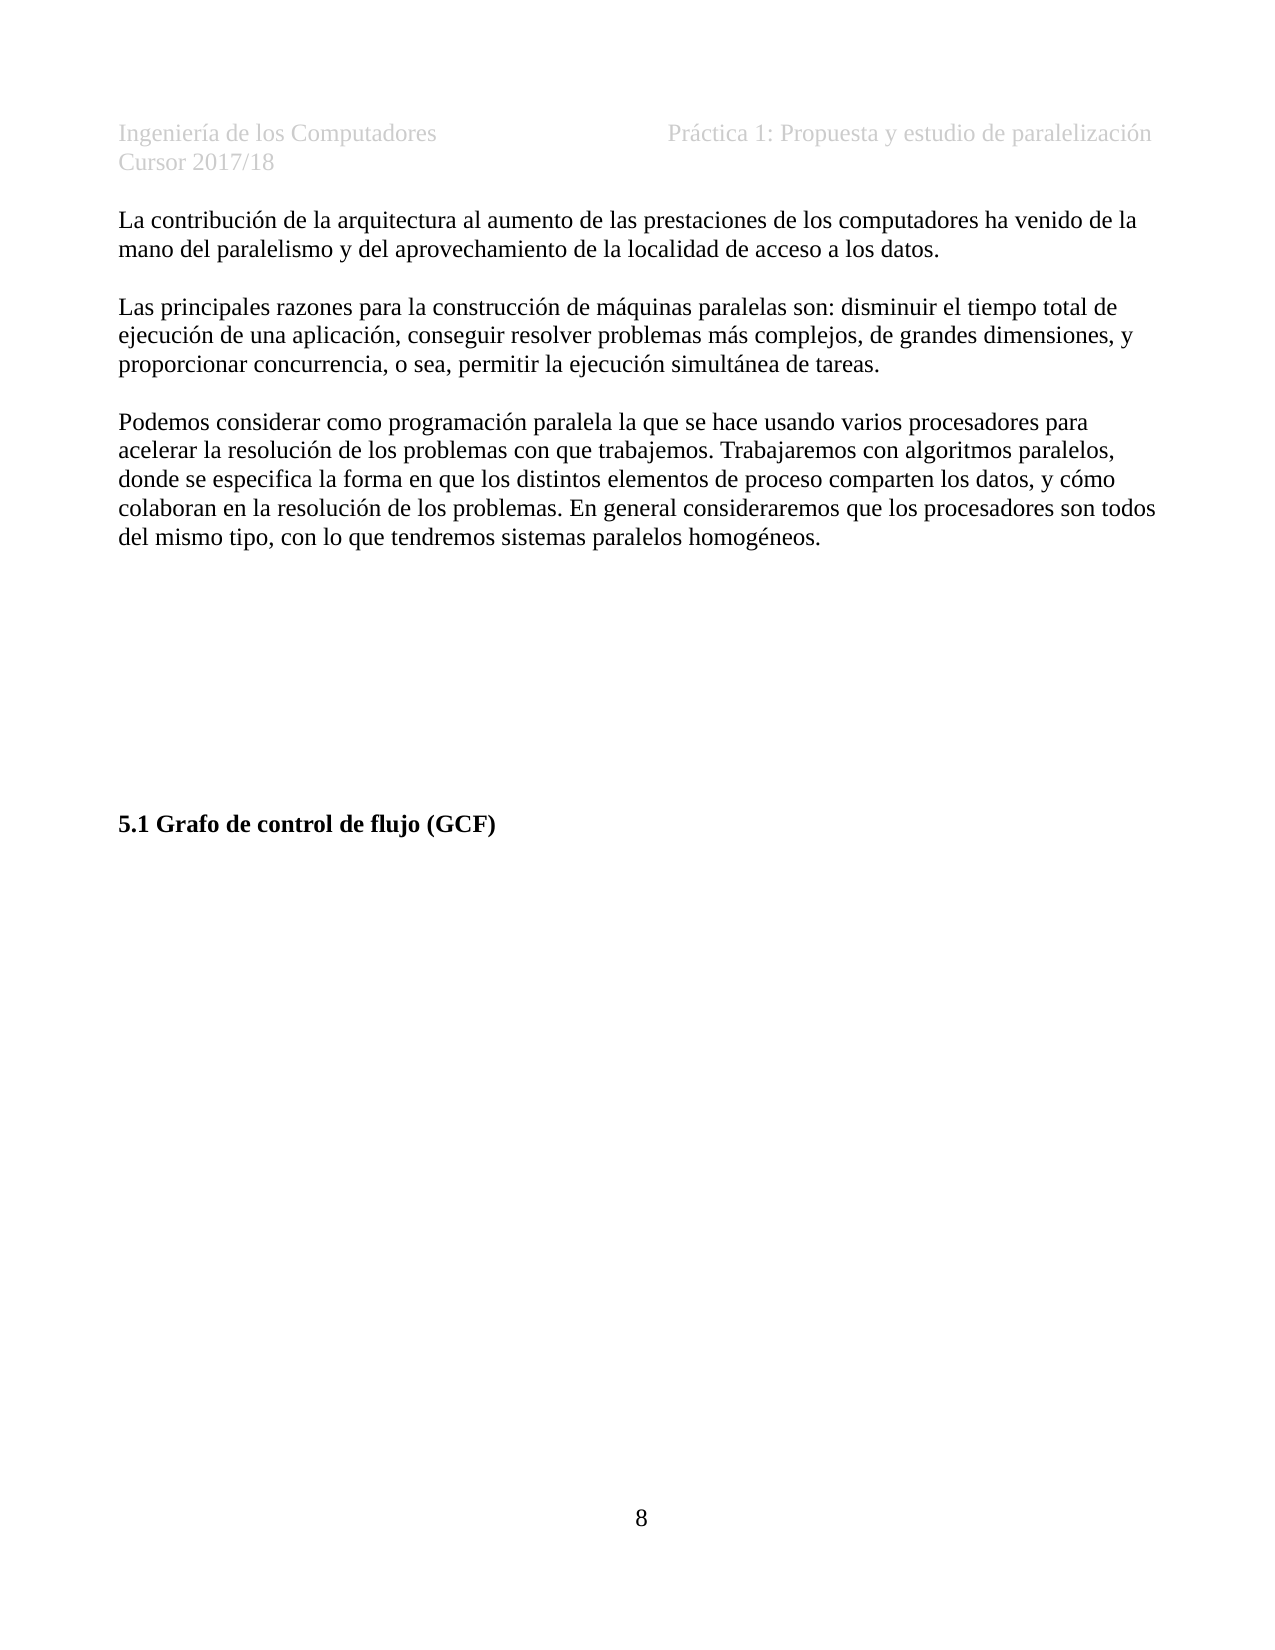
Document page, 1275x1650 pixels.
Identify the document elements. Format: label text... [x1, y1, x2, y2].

text Podemos considerar como programación paralela la que se hace usando varios procesadores para acelerar la resolución de los problemas con que trabajemos. Trabajaremos con algoritmos paralelos, donde se especifica la forma en que los distintos elementos de proceso comparten los datos, y cómo colaboran en la resolución de los problemas. En general consideraremos que los procesadores son todos del mismo tipo, con lo que tendremos sistemas paralelos homogéneos. [118, 407, 1157, 551]
text La contribución de la arquitectura al aumento de las prestaciones de los computadores ha venido de la mano del paralelismo y del aprovechamiento de la localidad de acceso a los datos. [118, 206, 1157, 263]
text Las principales razones para la construcción de máquinas paralelas son: disminuir el tiempo total de ejecución de una aplicación, conseguir resolver problemas más complejos, de grandes dimensiones, y proporcionar concurrencia, o sea, permitir la ejecución simultánea de tareas. [118, 292, 1157, 378]
text 5.1 Grafo de control de flujo (GCF) [118, 809, 1157, 838]
